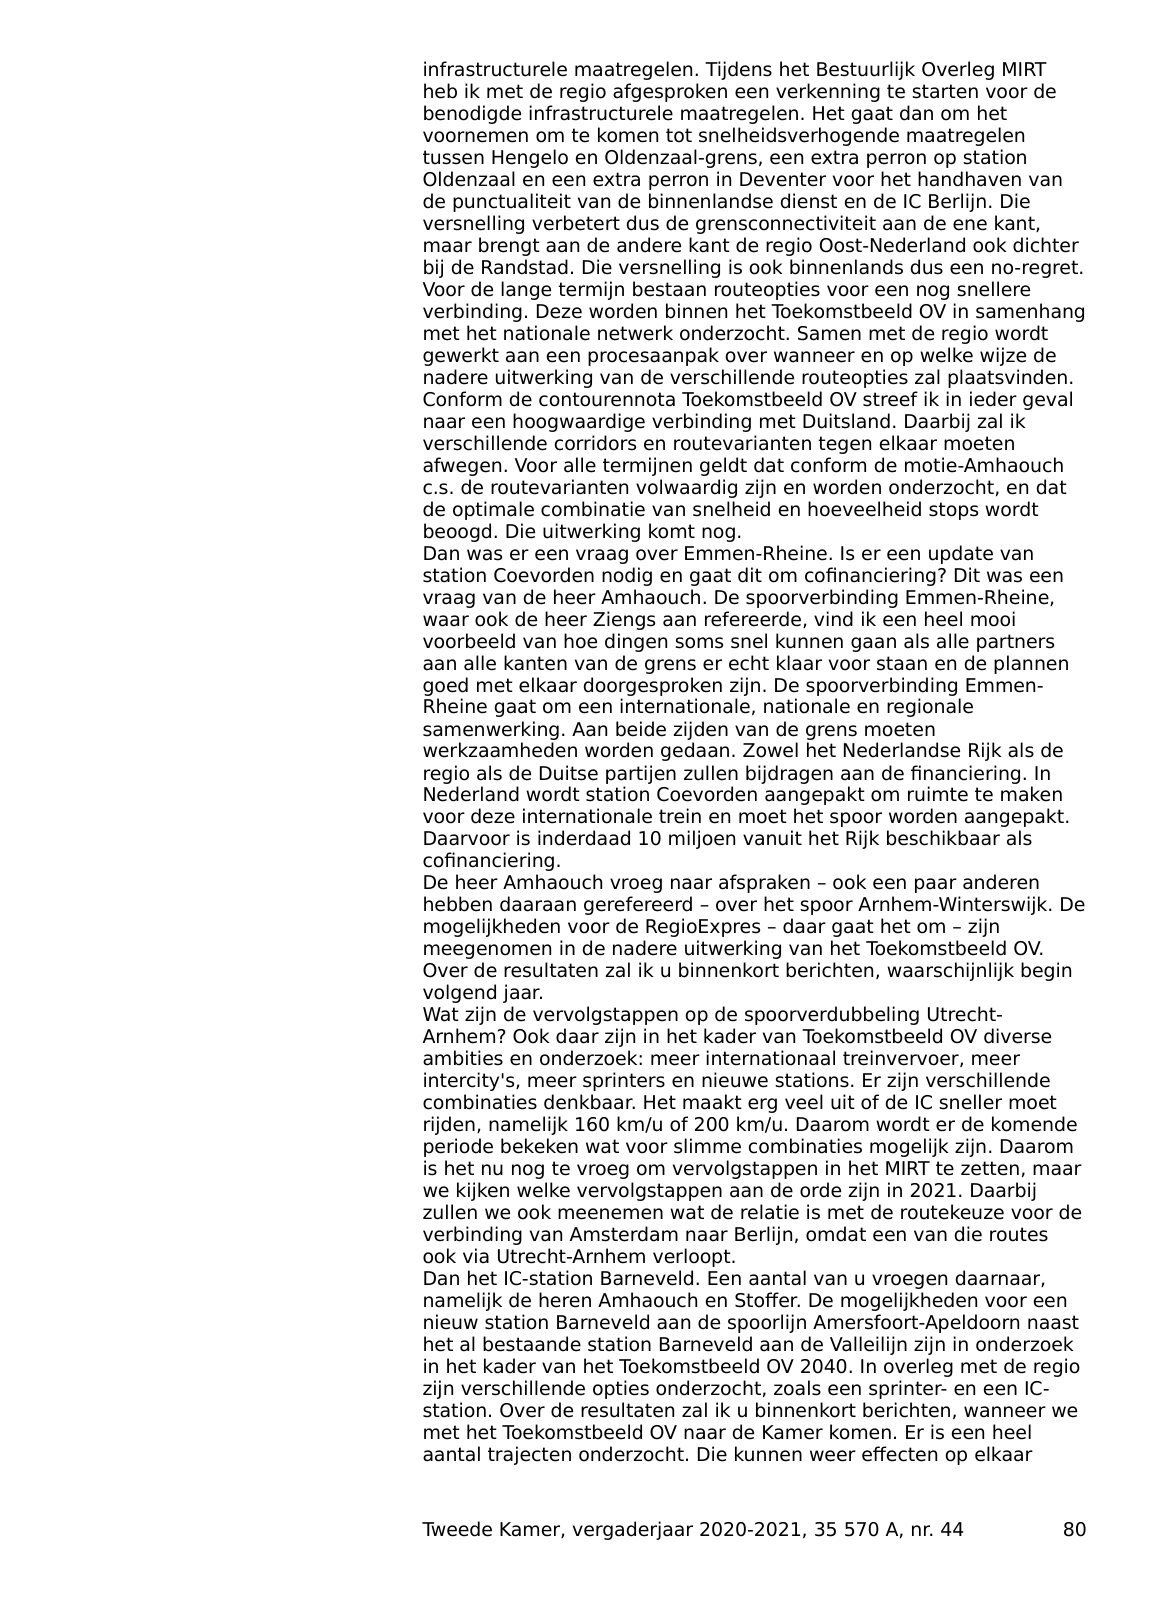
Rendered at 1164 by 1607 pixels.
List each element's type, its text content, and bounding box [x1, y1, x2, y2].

text De heer Amhaouch vroeg naar afspraken – ook een paar anderen hebben daaraan gerefereerd – over het spoor Arnhem-Winterswijk. De mogelijkheden voor de RegioExpres – daar gaat het om – zijn meegenomen in de nadere uitwerking van het Toekomstbeeld OV. Over de resultaten zal ik u binnenkort berichten, waarschijnlijk begin volgend jaar. [422, 872, 1087, 1004]
text infrastructurele maatregelen. Tijdens het Bestuurlijk Overleg MIRT heb ik met de regio afgesproken een verkenning te starten voor de benodigde infrastructurele maatregelen. Het gaat dan om het voornemen om te komen tot snelheidsverhogende maatregelen tussen Hengelo en Oldenzaal-grens, een extra perron op station Oldenzaal en een extra perron in Deventer voor het handhaven van de punctualiteit van de binnenlandse dienst en de IC Berlijn. Die versnelling verbetert dus de grensconnectiviteit aan de ene kant, maar brengt aan de andere kant de regio Oost-Nederland ook dichter bij de Randstad. Die versnelling is ook binnenlands dus een no-regret. Voor de lange termijn bestaan routeopties voor een nog snellere verbinding. Deze worden binnen het Toekomstbeeld OV in samenhang met het nationale netwerk onderzocht. Samen met de regio wordt gewerkt aan een procesaanpak over wanneer en op welke wijze de nadere uitwerking van de verschillende routeopties zal plaatsvinden. Conform de contourennota Toekomstbeeld OV streef ik in ieder geval naar een hoogwaardige verbinding met Duitsland. Daarbij zal ik verschillende corridors en routevarianten tegen elkaar moeten afwegen. Voor alle termijnen geldt dat conform de motie-Amhaouch c.s. de routevarianten volwaardig zijn en worden onderzocht, en dat de optimale combinatie van snelheid en hoeveelheid stops wordt beoogd. Die uitwerking komt nog. [422, 59, 1087, 543]
text Dan was er een vraag over Emmen-Rheine. Is er een update van station Coevorden nodig en gaat dit om cofinanciering? Dit was een vraag van de heer Amhaouch. De spoorverbinding Emmen-Rheine, waar ook de heer Ziengs aan refereerde, vind ik een heel mooi voorbeeld van hoe dingen soms snel kunnen gaan als alle partners aan alle kanten van de grens er echt klaar voor staan en de plannen goed met elkaar doorgesproken zijn. De spoorverbinding Emmen-Rheine gaat om een internationale, nationale en regionale samenwerking. Aan beide zijden van de grens moeten werkzaamheden worden gedaan. Zowel het Nederlandse Rijk als de regio als de Duitse partijen zullen bijdragen aan de financiering. In Nederland wordt station Coevorden aangepakt om ruimte te maken voor deze internationale trein en moet het spoor worden aangepakt. Daarvoor is inderdaad 10 miljoen vanuit het Rijk beschikbaar als cofinanciering. [422, 543, 1087, 872]
text Wat zijn de vervolgstappen op de spoorverdubbeling Utrecht-Arnhem? Ook daar zijn in het kader van Toekomstbeeld OV diverse ambities en onderzoek: meer internationaal treinvervoer, meer intercity's, meer sprinters en nieuwe stations. Er zijn verschillende combinaties denkbaar. Het maakt erg veel uit of de IC sneller moet rijden, namelijk 160 km/u of 200 km/u. Daarom wordt er de komende periode bekeken wat voor slimme combinaties mogelijk zijn. Daarom is het nu nog te vroeg om vervolgstappen in het MIRT te zetten, maar we kijken welke vervolgstappen aan de orde zijn in 2021. Daarbij zullen we ook meenemen wat de relatie is met de routekeuze voor de verbinding van Amsterdam naar Berlijn, omdat een van die routes ook via Utrecht-Arnhem verloopt. [422, 1004, 1087, 1268]
text Dan het IC-station Barneveld. Een aantal van u vroegen daarnaar, namelijk de heren Amhaouch en Stoffer. De mogelijkheden voor een nieuw station Barneveld aan de spoorlijn Amersfoort-Apeldoorn naast het al bestaande station Barneveld aan de Valleilijn zijn in onderzoek in het kader van het Toekomstbeeld OV 2040. In overleg met de regio zijn verschillende opties onderzocht, zoals een sprinter- en een IC-station. Over de resultaten zal ik u binnenkort berichten, wanneer we met het Toekomstbeeld OV naar de Kamer komen. Er is een heel aantal trajecten onderzocht. Die kunnen weer effecten op elkaar [422, 1268, 1087, 1466]
